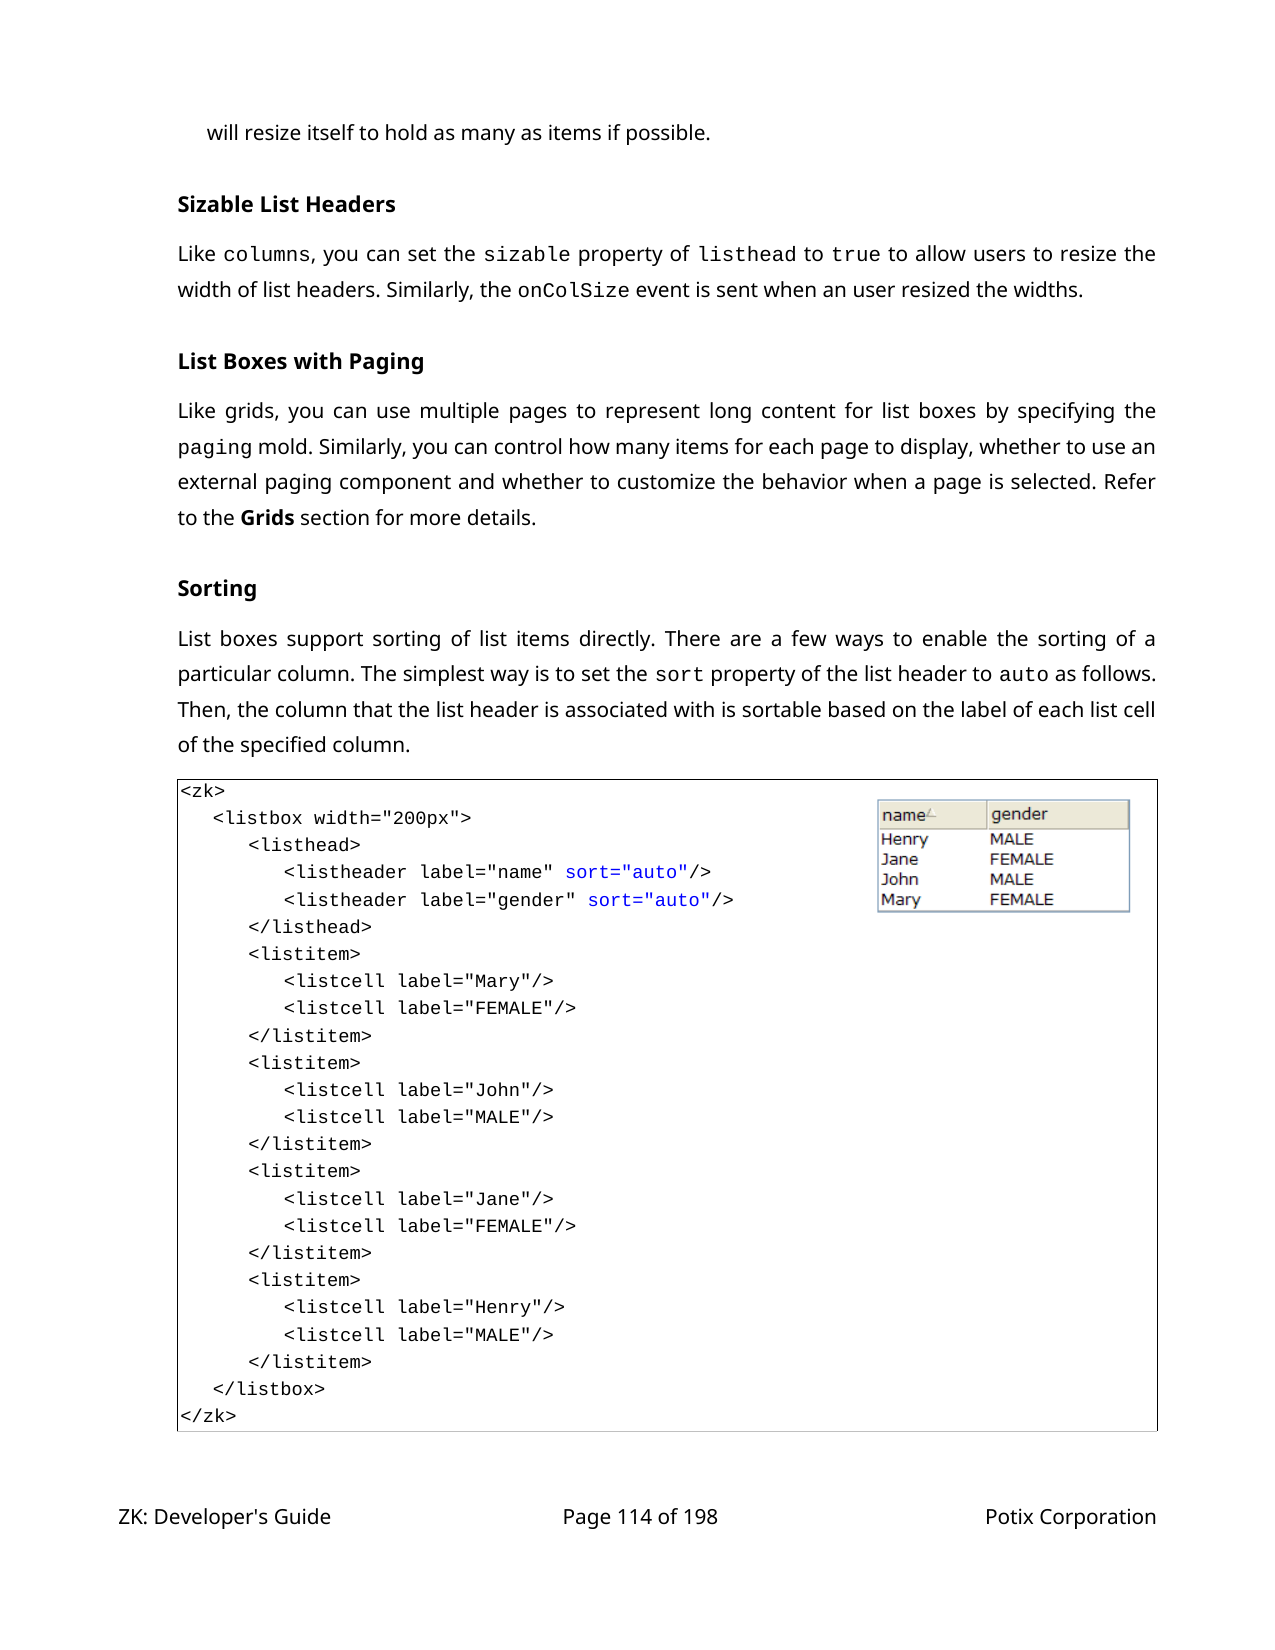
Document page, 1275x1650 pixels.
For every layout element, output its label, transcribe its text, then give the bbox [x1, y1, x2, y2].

text <listcell label="FEMALE"/> [178, 1214, 1157, 1238]
text </listitem> [178, 1132, 1157, 1156]
text <listbox width="200px"> [178, 806, 875, 830]
text List boxes support sorting of list items directly. There are a few ways to enable the sorting of a particular column. The simplest way is to set the sort property of the list header to auto as follows. Then, the column that the list header is associated with is sortable based on the label of each list cell of the specified column. [177, 624, 1157, 758]
text <listhead> [178, 833, 875, 857]
text </listitem> [178, 1350, 1157, 1374]
text <listheader label="name" sort="auto"/> [178, 860, 875, 884]
text </listitem> [178, 1023, 1157, 1048]
text </listbox> [178, 1377, 1157, 1401]
text <listcell label="MALE"/> [178, 1105, 1157, 1129]
text <listitem> [178, 1268, 1157, 1292]
text <listcell label="MALE"/> [178, 1322, 1157, 1347]
text <listcell label="John"/> [178, 1078, 1157, 1102]
text <listcell label="FEMALE"/> [178, 996, 1157, 1021]
text <listcell label="Henry"/> [178, 1295, 1157, 1319]
subtitle Sorting [177, 573, 1157, 603]
text </zk> [178, 1404, 1157, 1431]
text <listitem> [178, 1159, 1157, 1184]
subtitle List Boxes with Paging [177, 346, 1157, 376]
text Like columns, you can set the sizable property of listhead to true to allow users to resize the width of list headers. Similarly, the onColSize event is sent when an user resized the widths. [177, 239, 1157, 303]
text will resize itself to hold as many as items if possible. [207, 118, 1157, 146]
text </listitem> [178, 1241, 1157, 1265]
subtitle Sizable List Headers [177, 189, 1157, 219]
text <listitem> [178, 1051, 1157, 1075]
text <listcell label="Jane"/> [178, 1187, 1157, 1211]
text <zk> [178, 780, 1157, 803]
text [1134, 833, 1157, 857]
picture [875, 797, 1134, 914]
text [1134, 806, 1157, 830]
text <listheader label="gender" sort="auto"/> [178, 887, 875, 912]
text <listitem> [178, 942, 1157, 966]
text Like grids, you can use multiple pages to represent long content for list boxes by specifying the paging mold. Similarly, you can control how many items for each page to display, whether to use an external paging component and whether to customize the behavior when a page is selected. Refer to the Grids section for more details. [177, 397, 1157, 531]
text <listcell label="Mary"/> [178, 969, 1157, 993]
text </listhead> [178, 915, 1157, 939]
